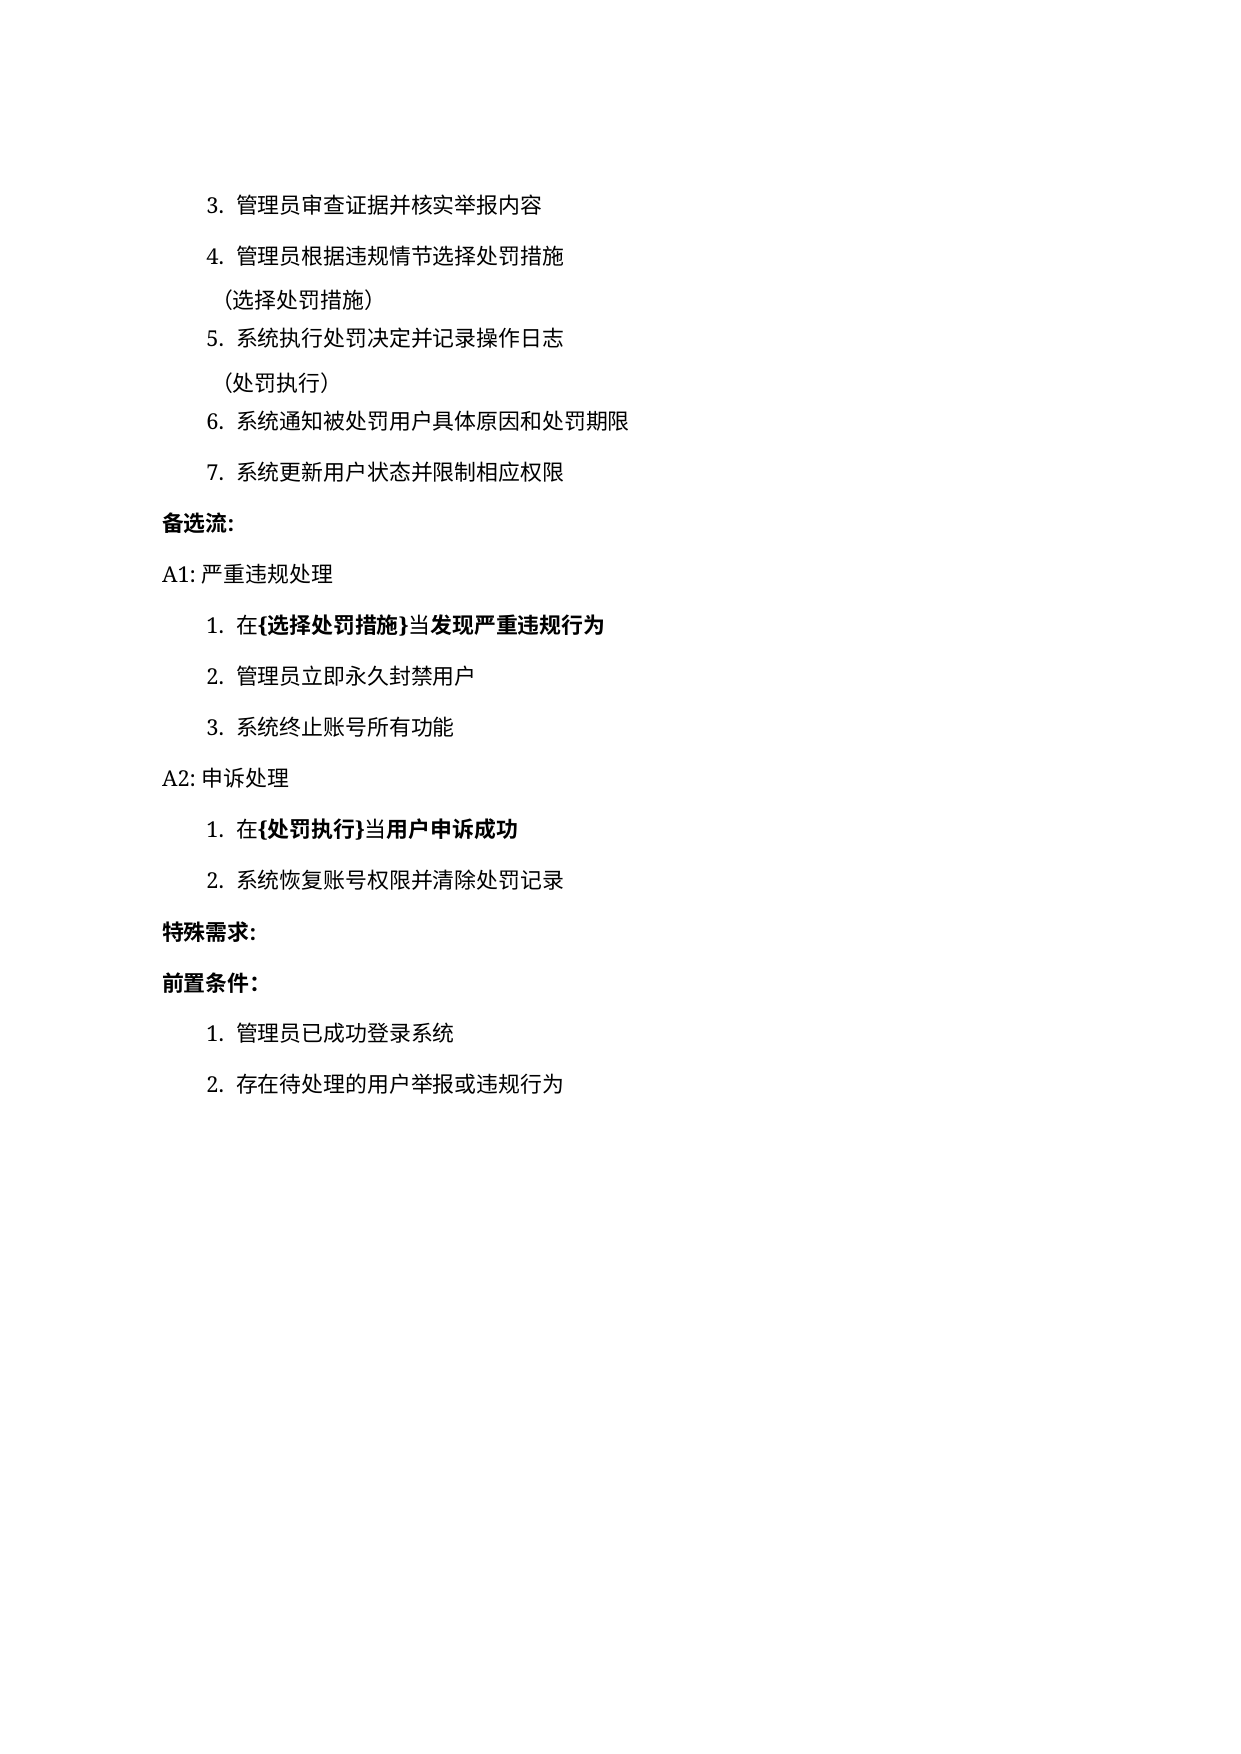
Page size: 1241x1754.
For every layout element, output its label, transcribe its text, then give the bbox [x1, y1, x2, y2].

list 管理员审查证据并核实举报内容 [162, 188, 1122, 219]
text A1: 严重违规处理 [118, 557, 1122, 589]
list 系统更新用户状态并限制相应权限 [162, 455, 1122, 487]
list （选择处罚措施） [162, 283, 1122, 315]
list 在{处罚执行}当用户申诉成功 [162, 812, 1122, 844]
list 管理员已成功登录系统 [162, 1016, 1122, 1048]
list 系统通知被处罚用户具体原因和处罚期限 [162, 404, 1122, 436]
list 在{选择处罚措施}当发现严重违规行为 [162, 608, 1122, 640]
text 备选流: [118, 506, 1122, 538]
text 前置条件： [118, 966, 1122, 997]
list 系统终止账号所有功能 [162, 710, 1122, 742]
list 系统恢复账号权限并清除处罚记录 [162, 863, 1122, 895]
list 系统执行处罚决定并记录操作日志 [162, 321, 1122, 353]
list 管理员立即永久封禁用户 [162, 659, 1122, 691]
list （处罚执行） [162, 366, 1122, 398]
list 管理员根据违规情节选择处罚措施 [162, 239, 1122, 270]
list 存在待处理的用户举报或违规行为 [162, 1067, 1122, 1099]
text A2: 申诉处理 [118, 761, 1122, 793]
text 特殊需求: [118, 914, 1122, 946]
